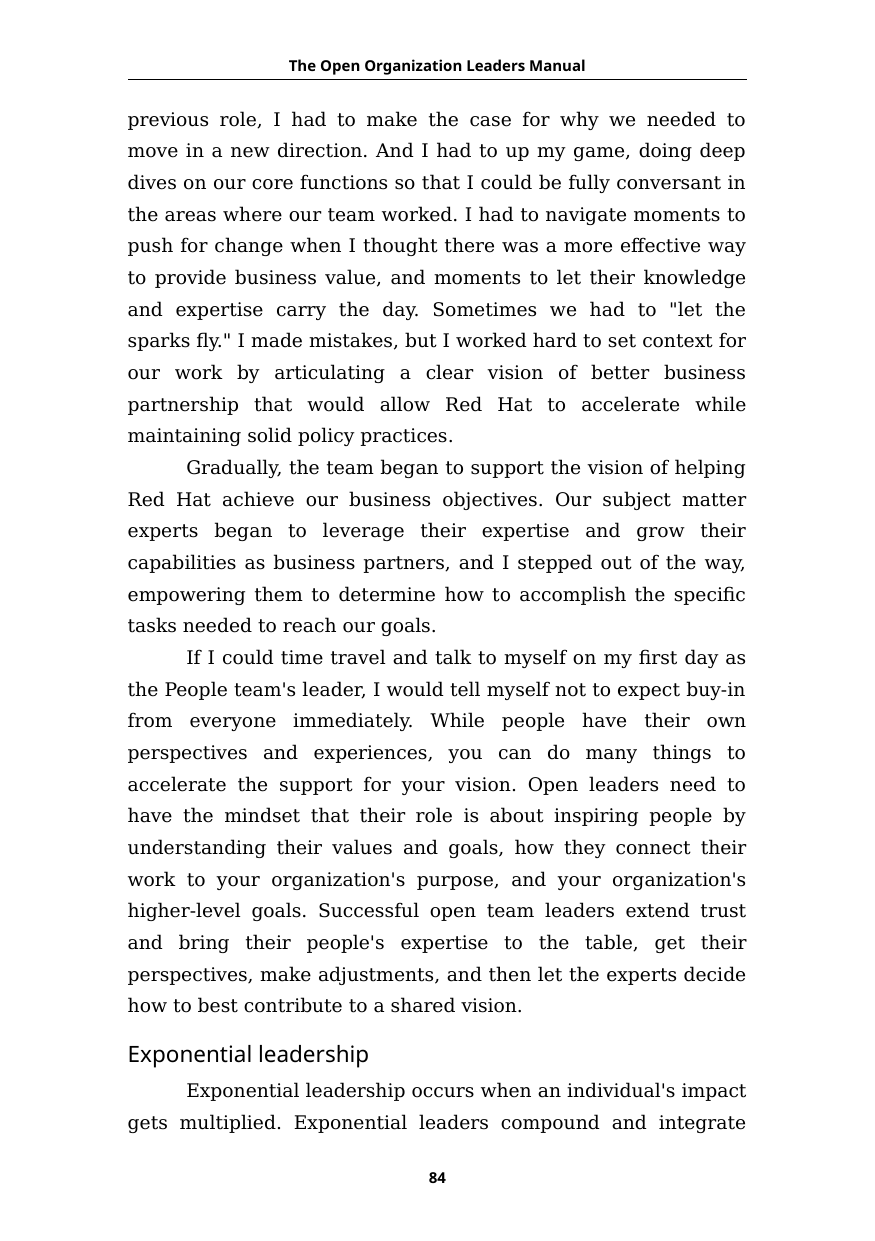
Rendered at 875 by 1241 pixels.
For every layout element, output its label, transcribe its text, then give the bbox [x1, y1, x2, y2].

text If I could time travel and talk to myself on my first day as the People team's leader, I would tell myself not to expect buy-in from everyone immediately. While people have their own perspectives and experiences, you can do many things to accelerate the support for your vision. Open leaders need to have the mindset that their role is about inspiring people by understanding their values and goals, how they connect their work to your organization's purpose, and your organization's higher-level goals. Successful open team leaders extend trust and bring their people's expertise to the table, get their perspectives, make adjustments, and then let the experts decide how to best contribute to a shared vision. [127, 647, 747, 1017]
text Exponential leadership occurs when an individual's impact gets multiplied. Exponential leaders compound and integrate [127, 1080, 747, 1133]
text previous role, I had to make the case for why we needed to move in a new direction. And I had to up my game, doing deep dives on our core functions so that I could be fully conversant in the areas where our team worked. I had to navigate moments to push for change when I thought there was a more effective way to provide business value, and moments to let their knowledge and expertise carry the day. Sometimes we had to "let the sparks fly." I made mistakes, but I worked hard to set context for our work by articulating a clear vision of better business partnership that would allow Red Hat to accelerate while maintaining solid policy practices. [127, 109, 747, 447]
subtitle Exponential leadership [127, 1042, 747, 1068]
text Gradually, the team began to support the vision of helping Red Hat achieve our business objectives. Our subject matter experts began to leverage their expertise and grow their capabilities as business partners, and I stepped out of the way, empowering them to determine how to accomplish the specific tasks needed to reach our goals. [127, 457, 747, 637]
